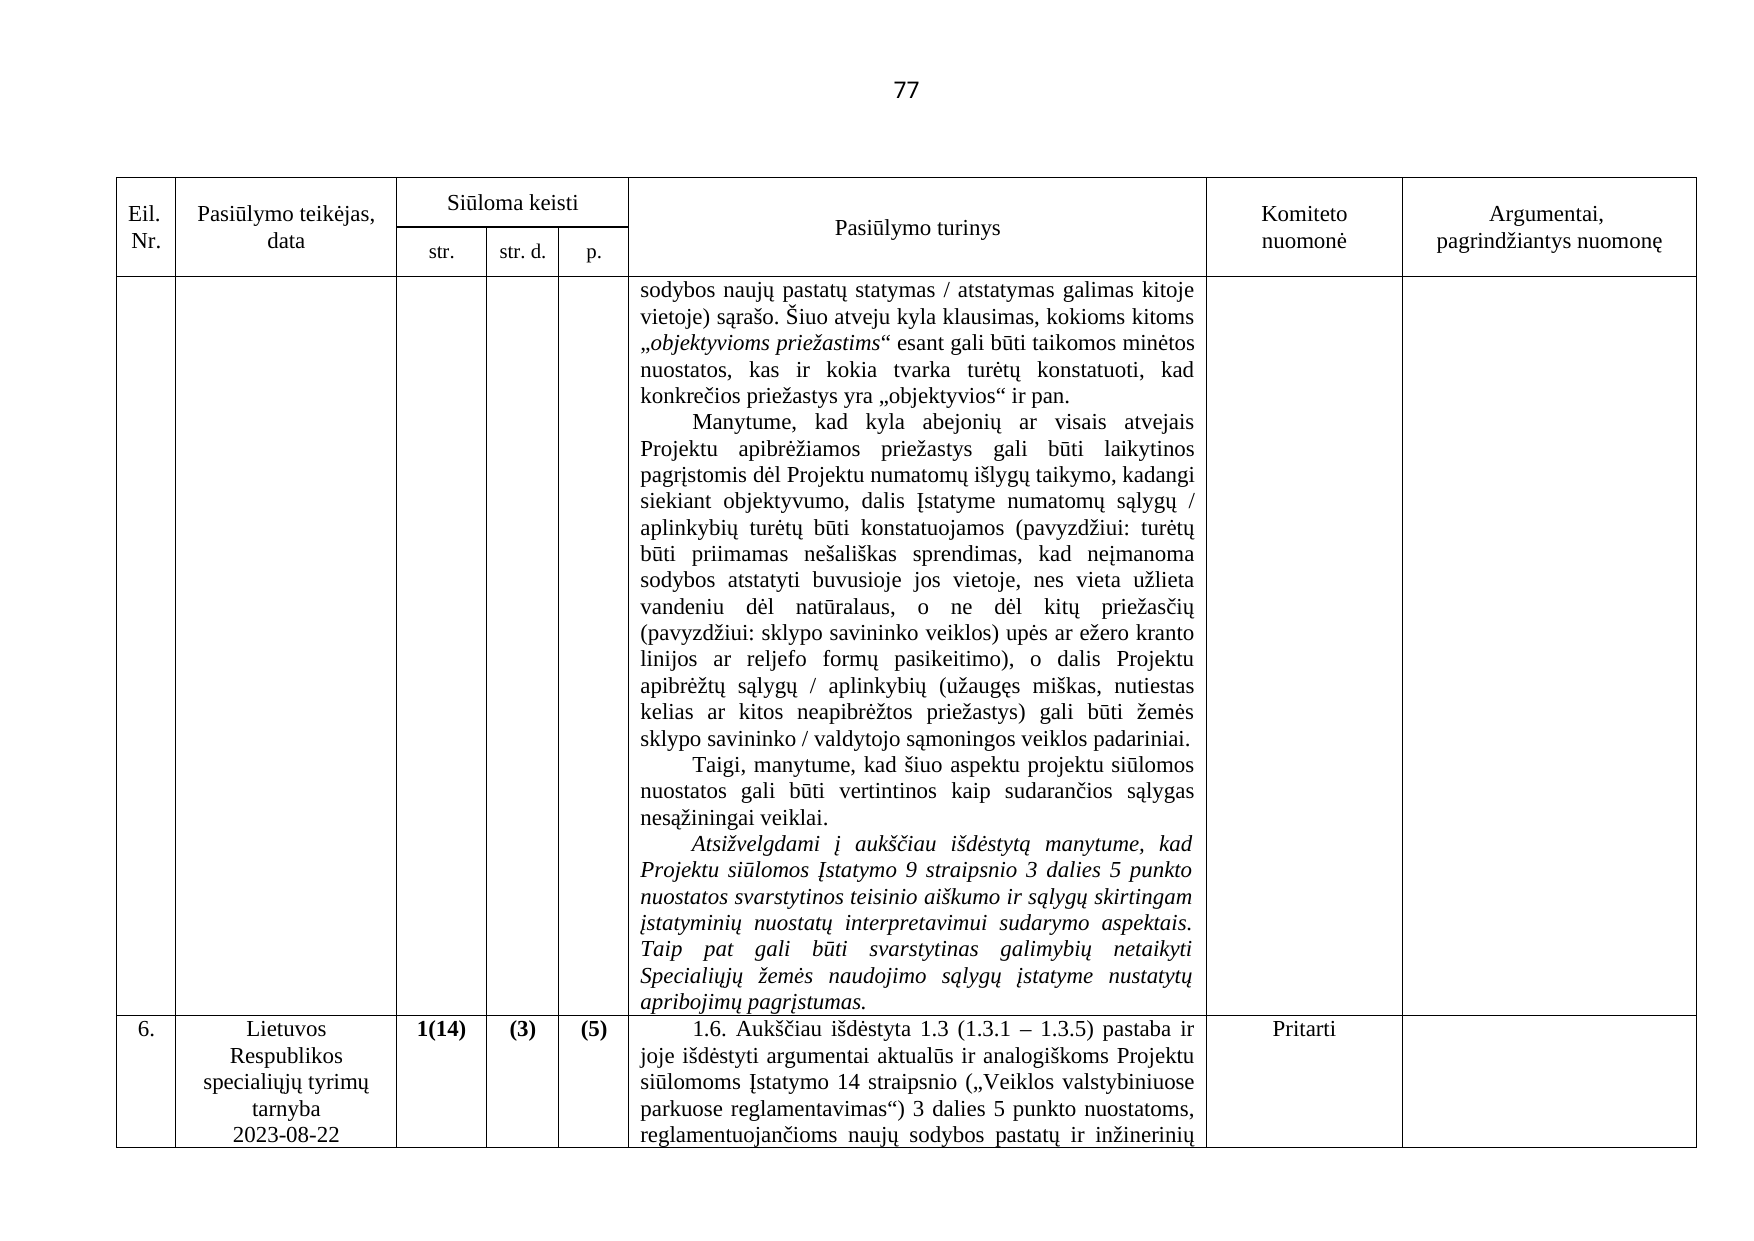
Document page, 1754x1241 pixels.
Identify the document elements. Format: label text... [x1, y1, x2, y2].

table_header Siūloma keisti [397, 178, 628, 226]
table_cell 6. [117, 1016, 175, 1147]
table_cell str. d. [487, 228, 558, 276]
table_cell 1(14) [397, 1016, 486, 1147]
table_cell [487, 277, 558, 1014]
table_header Argumentai, pagrindžiantys nuomonę [1403, 178, 1696, 276]
table_header Eil. Nr. [117, 178, 175, 276]
table_cell [397, 277, 486, 1014]
table_cell sodybos naujų pastatų statymas / atstatymas galimas kitoje vietoje) sąrašo. Šiuo atveju kyla klausimas, kokioms kitoms „objektyvioms priežastims“ esant gali būti taikomos minėtos nuostatos, kas ir kokia tvarka turėtų konstatuoti, kad konkrečios priežastys yra „objektyvios“ ir pan. Manytume, kad kyla abejonių ar visais atvejais Projektu apibrėžiamos priežastys gali būti laikytinos pagrįstomis dėl Projektu numatomų išlygų taikymo, kadangi siekiant objektyvumo, dalis Įstatyme numatomų sąlygų / aplinkybių turėtų būti konstatuojamos (pavyzdžiui: turėtų būti priimamas nešališkas sprendimas, kad neįmanoma sodybos atstatyti buvusioje jos vietoje, nes vieta užlieta vandeniu dėl natūralaus, o ne dėl kitų priežasčių (pavyzdžiui: sklypo savininko veiklos) upės ar ežero kranto linijos ar reljefo formų pasikeitimo), o dalis Projektu apibrėžtų sąlygų / aplinkybių (užaugęs miškas, nutiestas kelias ar kitos neapibrėžtos priežastys) gali būti žemės sklypo savininko / valdytojo sąmoningos veiklos padariniai. Taigi, manytume, kad šiuo aspektu projektu siūlomos nuostatos gali būti vertintinos kaip sudarančios sąlygas nesąžiningai veiklai. Atsižvelgdami į aukščiau išdėstytą manytume, kad Projektu siūlomos Įstatymo 9 straipsnio 3 dalies 5 punkto nuostatos svarstytinos teisinio aiškumo ir sąlygų skirtingam įstatyminių nuostatų interpretavimui sudarymo aspektais. Taip pat gali būti svarstytinas galimybių netaikyti Specialiųjų žemės naudojimo sąlygų įstatyme nustatytų apribojimų pagrįstumas. [629, 277, 1206, 1014]
table_cell (3) [487, 1016, 558, 1147]
table_cell [117, 277, 175, 1014]
table_header Komiteto nuomonė [1207, 178, 1402, 276]
table_cell [559, 277, 628, 1014]
table_cell [176, 277, 396, 1014]
table_cell Lietuvos Respublikos specialiųjų tyrimų tarnyba 2023-08-22 [176, 1016, 396, 1147]
table_cell Pritarti [1207, 1016, 1402, 1147]
table_cell str. [397, 228, 486, 276]
table_cell [1403, 277, 1696, 1014]
table_cell (5) [559, 1016, 628, 1147]
table_cell [1403, 1016, 1696, 1147]
table_cell 1.6. Aukščiau išdėstyta 1.3 (1.3.1 – 1.3.5) pastaba ir joje išdėstyti argumentai aktualūs ir analogiškoms Projektu siūlomoms Įstatymo 14 straipsnio („Veiklos valstybiniuose parkuose reglamentavimas“) 3 dalies 5 punkto nuostatoms, reglamentuojančioms naujų sodybos pastatų ir inžinerinių [629, 1016, 1206, 1147]
table_header Pasiūlymo teikėjas, data [176, 178, 396, 276]
table_cell [1207, 277, 1402, 1014]
table_header Pasiūlymo turinys [629, 178, 1206, 276]
table_cell p. [559, 228, 628, 276]
